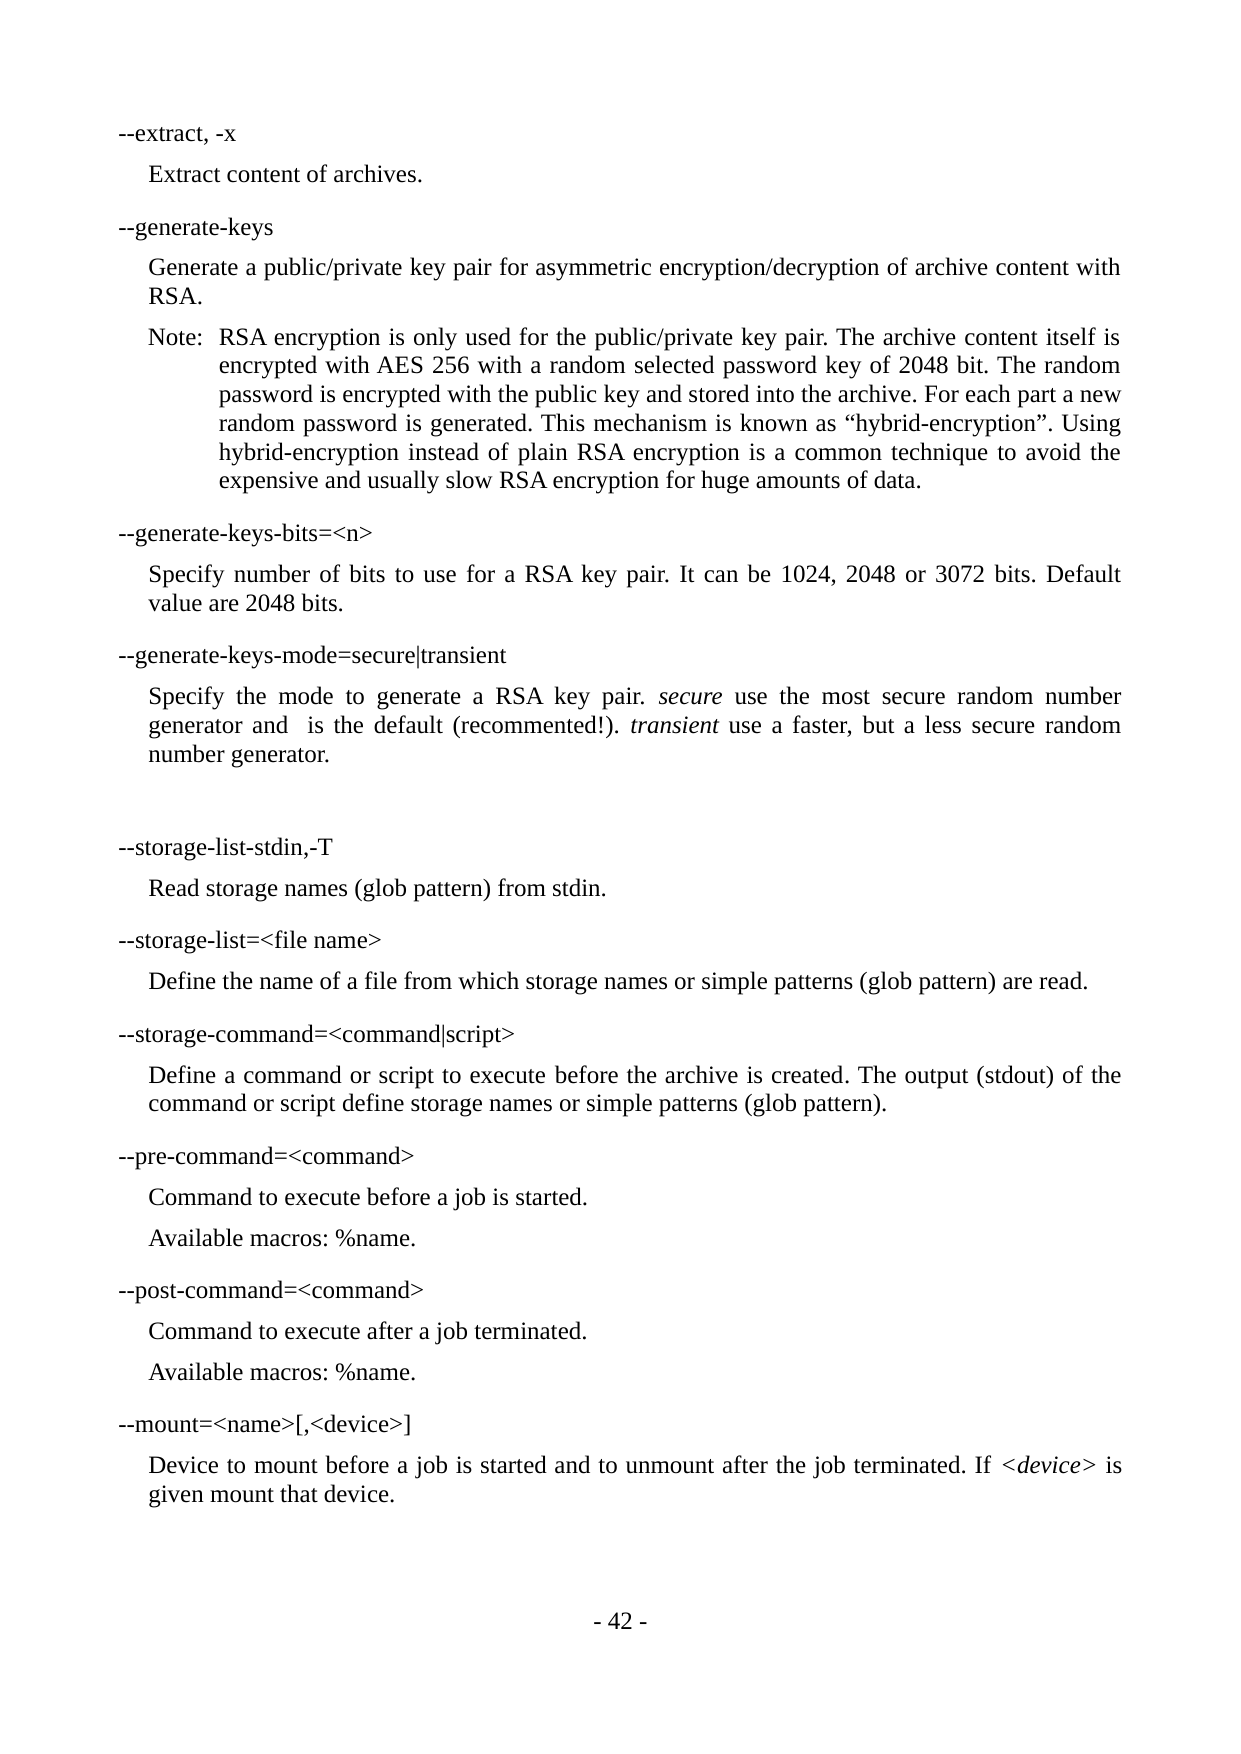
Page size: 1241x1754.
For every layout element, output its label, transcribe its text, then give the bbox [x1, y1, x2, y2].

text Specify the mode to generate a RSA key pair. secure use the most secure random number generator and is the default (recommented!). transient use a faster, but a less secure random number generator. [148, 681, 1122, 767]
title ‑‑storage-list-stdin,-T [118, 832, 1122, 861]
text Note: RSA encryption is only used for the public/private key pair. The archive content itself is encrypted with AES 256 with a random selected password key of 2048 bit. The random password is encrypted with the public key and stored into the archive. For each part a new random password is generated. This mechanism is known as “hybrid-encryption”. Using hybrid-encryption instead of plain RSA encryption is a common technique to avoid the expensive and usually slow RSA encryption for huge amounts of data. [148, 322, 1122, 494]
title ‑‑storage-list=<file name> [118, 926, 1122, 954]
title --post-command=<command> [118, 1275, 1122, 1304]
title --extract, -x [118, 118, 1122, 147]
title --generate-keys-bits=<n> [118, 518, 1122, 547]
title --mount=<name>[,<device>] [118, 1409, 1122, 1438]
title --generate-keys [118, 212, 1122, 240]
text Command to execute before a job is started. [148, 1182, 1122, 1211]
text Available macros: %name. [148, 1357, 1122, 1386]
title --pre-command=<command> [118, 1141, 1122, 1170]
text Specify number of bits to use for a RSA key pair. It can be 1024, 2048 or 3072 bits. Default value are 2048 bits. [148, 559, 1122, 616]
text Generate a public/private key pair for asymmetric encryption/decryption of archive content with RSA. [148, 252, 1122, 310]
text Extract content of archives. [148, 159, 1122, 188]
text Define the name of a file from which storage names or simple patterns (glob pattern) are read. [148, 966, 1122, 995]
title --generate-keys-mode=secure|transient [118, 640, 1122, 669]
text Define a command or script to execute before the archive is created. The output (stdout) of the command or script define storage names or simple patterns (glob pattern). [148, 1060, 1122, 1117]
title ‑‑storage-command=<command|script> [118, 1019, 1122, 1048]
text Device to mount before a job is started and to unmount after the job terminated. If <device> is given mount that device. [148, 1450, 1122, 1508]
text Available macros: %name. [148, 1223, 1122, 1251]
text Command to execute after a job terminated. [148, 1316, 1122, 1345]
text Read storage names (glob pattern) from stdin. [148, 873, 1122, 902]
